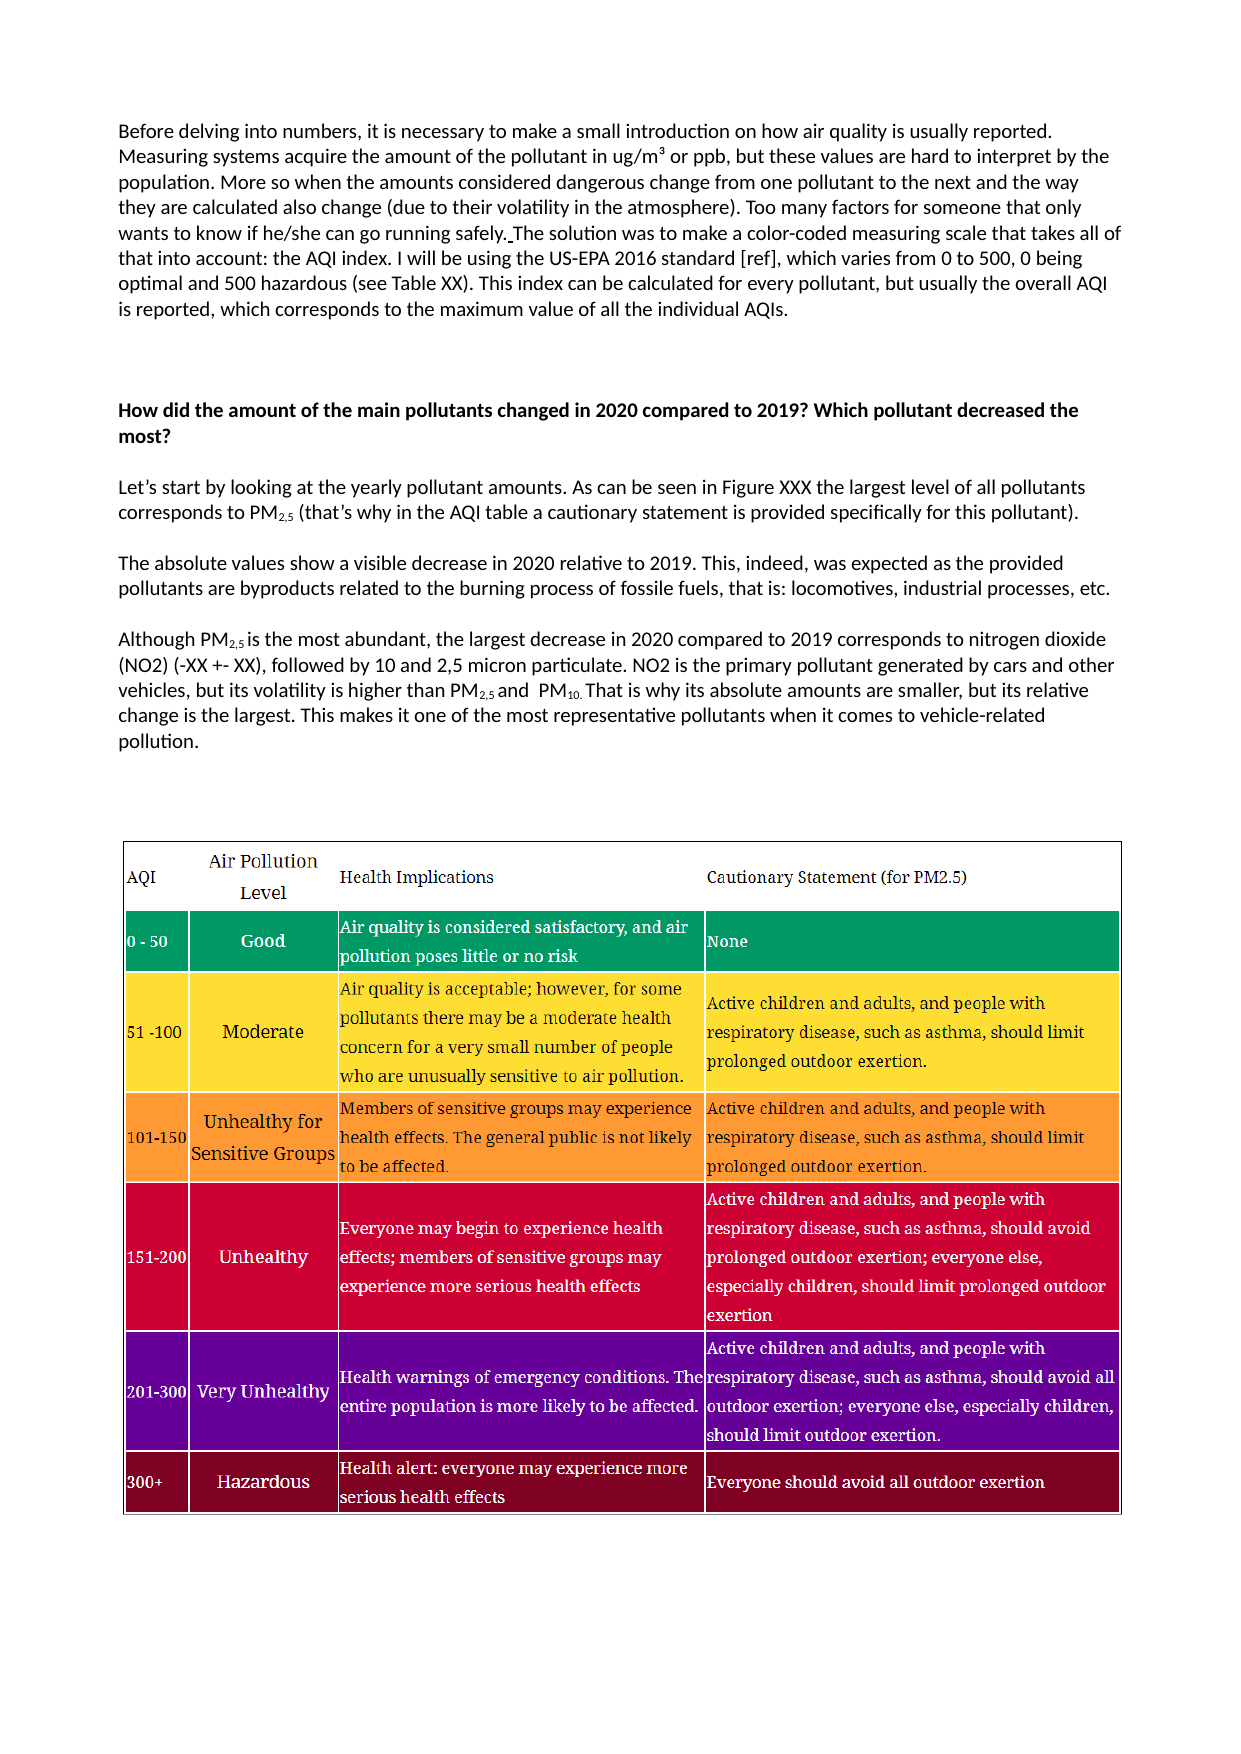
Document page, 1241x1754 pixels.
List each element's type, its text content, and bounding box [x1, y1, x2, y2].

text The absolute values show a visible decrease in 2020 relative to 2019. This, indeed, was expected as the provided pollutants are byproducts related to the burning process of fossile fuels, that is: locomotives, industrial processes, etc. [118, 550, 1122, 601]
picture [122, 838, 1127, 1515]
text How did the amount of the main pollutants changed in 2020 compared to 2019? Which pollutant decreased the most? [118, 398, 1122, 448]
text Before delving into numbers, it is necessary to make a small introduction on how air quality is usually reported. Measuring systems acquire the amount of the pollutant in ug/m³ or ppb, but these values are hard to interpret by the population. More so when the amounts considered dangerous change from one pollutant to the next and the way they are calculated also change (due to their volatility in the atmosphere). Too many factors for someone that only wants to know if he/she can go running safely. The solution was to make a color-coded measuring scale that takes all of that into account: the AQI index. I will be using the US-EPA 2016 standard [ref], which varies from 0 to 500, 0 being optimal and 500 hazardous (see Table XX). This index can be calculated for every pollutant, but usually the overall AQI is reported, which corresponds to the maximum value of all the individual AQIs. [118, 118, 1122, 321]
text Although PM2,5 is the most abundant, the largest decrease in 2020 compared to 2019 corresponds to nitrogen dioxide (NO2) (-XX +- XX), followed by 10 and 2,5 micron particulate. NO2 is the primary pollutant generated by cars and other vehicles, but its volatility is higher than PM2,5 and PM10. That is why its absolute amounts are smaller, but its relative change is the largest. This makes it one of the most representative pollutants when it comes to vehicle-related pollution. [118, 626, 1122, 753]
text Let’s start by looking at the yearly pollutant amounts. As can be seen in Figure XXX the largest level of all pollutants corresponds to PM2,5 (that’s why in the AQI table a cautionary statement is provided specifically for this pollutant). [118, 474, 1122, 525]
